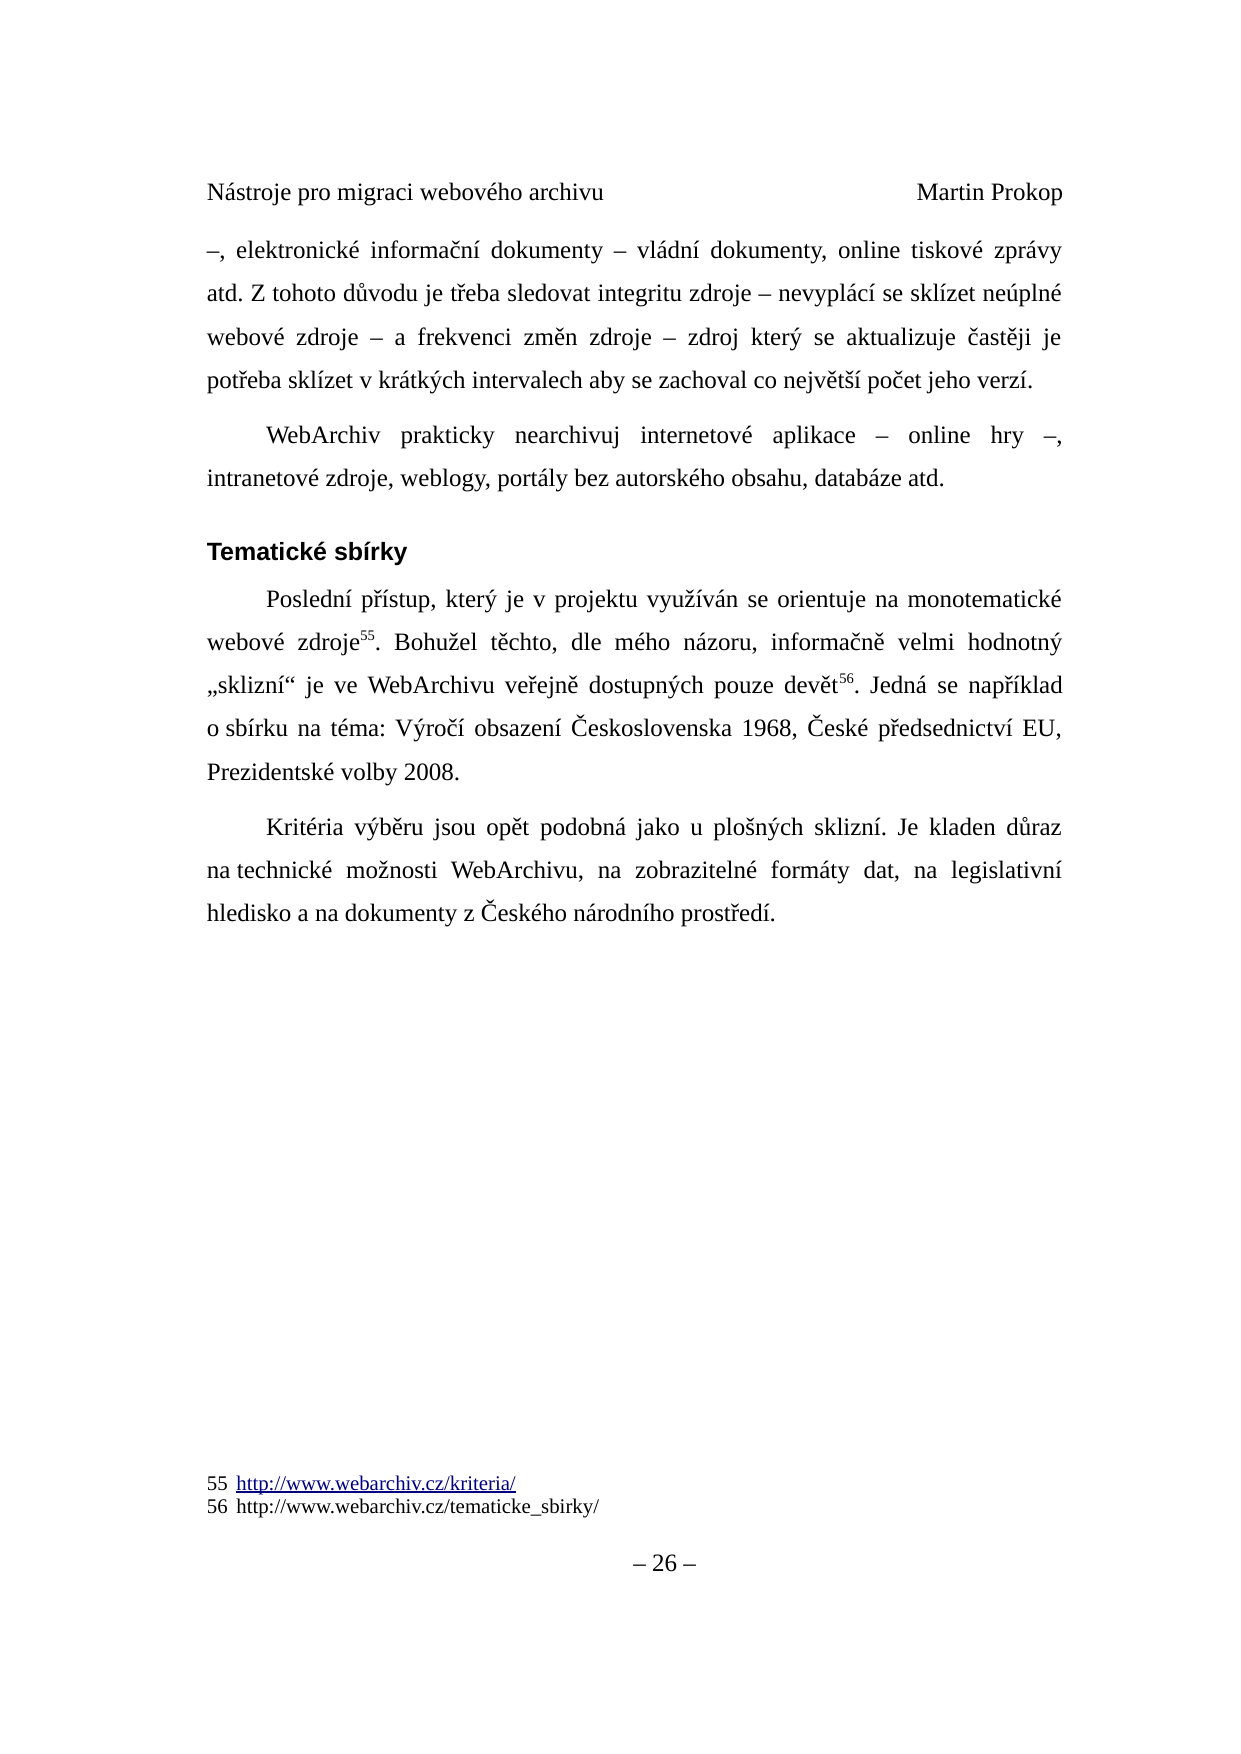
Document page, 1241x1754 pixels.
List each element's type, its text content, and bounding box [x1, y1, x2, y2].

text http://www.webarchiv.cz/kriteria/ [207, 1470, 1063, 1494]
text Poslední přístup, který je v projektu využíván se orientuje na monotematické webové zdroje. Bohužel těchto, dle mého názoru, informačně velmi hodnotný „sklizní“ je ve WebArchivu veřejně dostupných pouze devět. Jedná se například o sbírku na téma: Výročí obsazení Československa 1968, České předsednictví EU, Prezidentské volby 2008. [207, 584, 1063, 785]
text Kritéria výběru jsou opět podobná jako u plošných sklizní. Je kladen důraz na technické možnosti WebArchivu, na zobrazitelné formáty dat, na legislativní hledisko a na dokumenty z Českého národního prostředí. [207, 812, 1063, 927]
text –, elektronické informační dokumenty – vládní dokumenty, online tiskové zprávy atd. Z tohoto důvodu je třeba sledovat integritu zdroje – nevyplácí se sklízet neúplné webové zdroje – a frekvenci změn zdroje – zdroj který se aktualizuje častěji je potřeba sklízet v krátkých intervalech aby se zachoval co největší počet jeho verzí. [207, 235, 1063, 393]
text WebArchiv prakticky nearchivuj internetové aplikace – online hry –, intranetové zdroje, weblogy, portály bez autorského obsahu, databáze atd. [207, 420, 1063, 492]
text http://www.webarchiv.cz/tematicke_sbirky/ [207, 1494, 1063, 1518]
subtitle Tematické sbírky [207, 537, 1063, 566]
